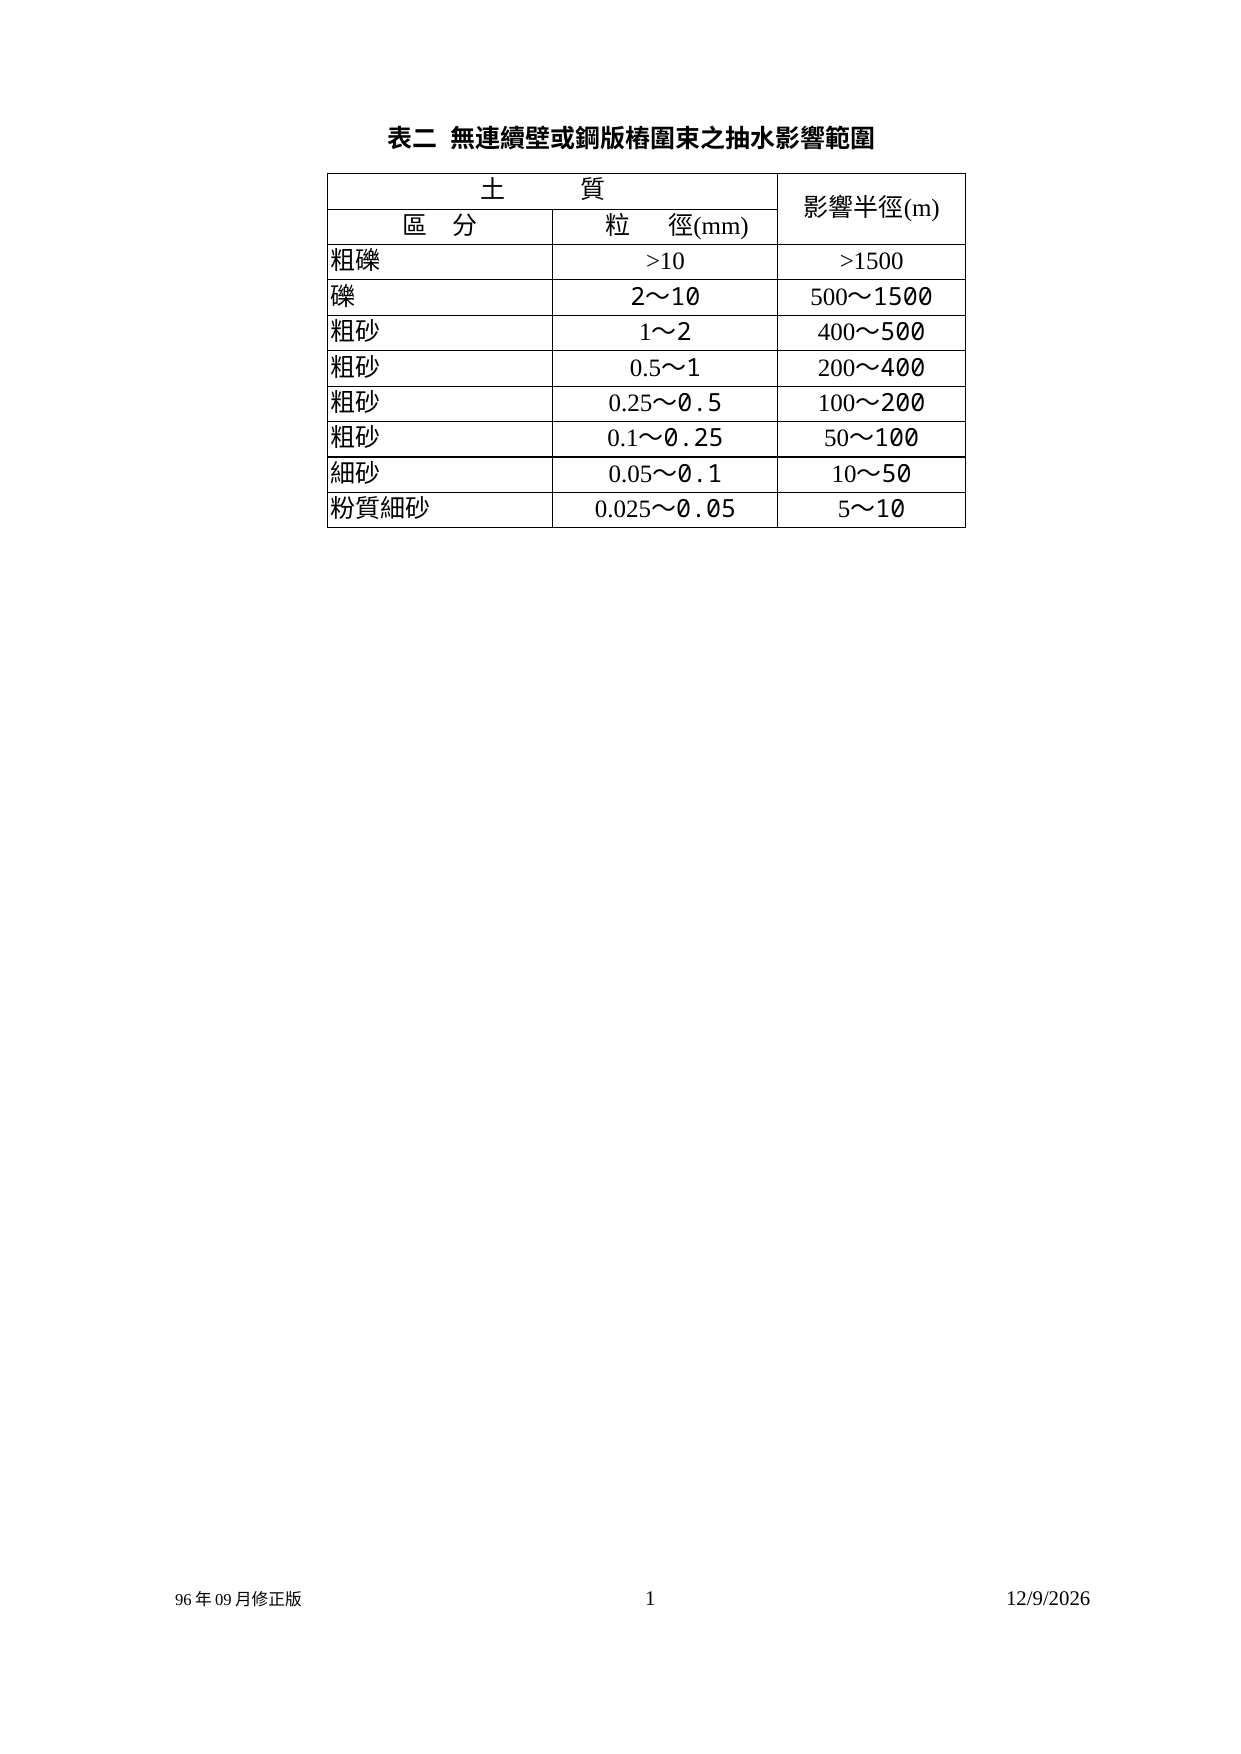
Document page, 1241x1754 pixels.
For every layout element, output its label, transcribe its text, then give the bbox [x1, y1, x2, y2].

table_cell 粗砂 [328, 351, 552, 386]
table_cell 0.05～0.1 [553, 458, 777, 492]
table_cell 1～2 [553, 316, 777, 350]
table_cell 粉質細砂 [328, 493, 552, 527]
table_cell 0.025～0.05 [553, 493, 777, 527]
table_cell 區 分 [328, 210, 552, 244]
table_cell 100～200 [778, 387, 965, 421]
table_cell >10 [553, 245, 777, 279]
table_cell 200～400 [778, 351, 965, 386]
table_cell 0.25～0.5 [553, 387, 777, 421]
table_cell >1500 [778, 245, 965, 279]
table_cell 0.1～0.25 [553, 422, 777, 456]
table_cell 2～10 [553, 280, 777, 315]
table_cell 粒 徑(mm) [553, 210, 777, 244]
text 表二 無連續壁或鋼版樁圍束之抽水影響範圍 [175, 118, 1092, 154]
table_header 影響半徑(m) [778, 174, 965, 244]
table_header 土 質 [328, 174, 777, 208]
table_cell 5～10 [778, 493, 965, 527]
table_cell 細砂 [328, 458, 552, 492]
table_cell 400～500 [778, 316, 965, 350]
table_cell 10～50 [778, 458, 965, 492]
table_cell 粗礫 [328, 245, 552, 279]
table_cell 礫 [328, 280, 552, 315]
table_cell 粗砂 [328, 316, 552, 350]
table_cell 0.5～1 [553, 351, 777, 386]
table_cell 粗砂 [328, 422, 552, 456]
table_cell 50～100 [778, 422, 965, 456]
table_cell 500～1500 [778, 280, 965, 315]
table_cell 粗砂 [328, 387, 552, 421]
